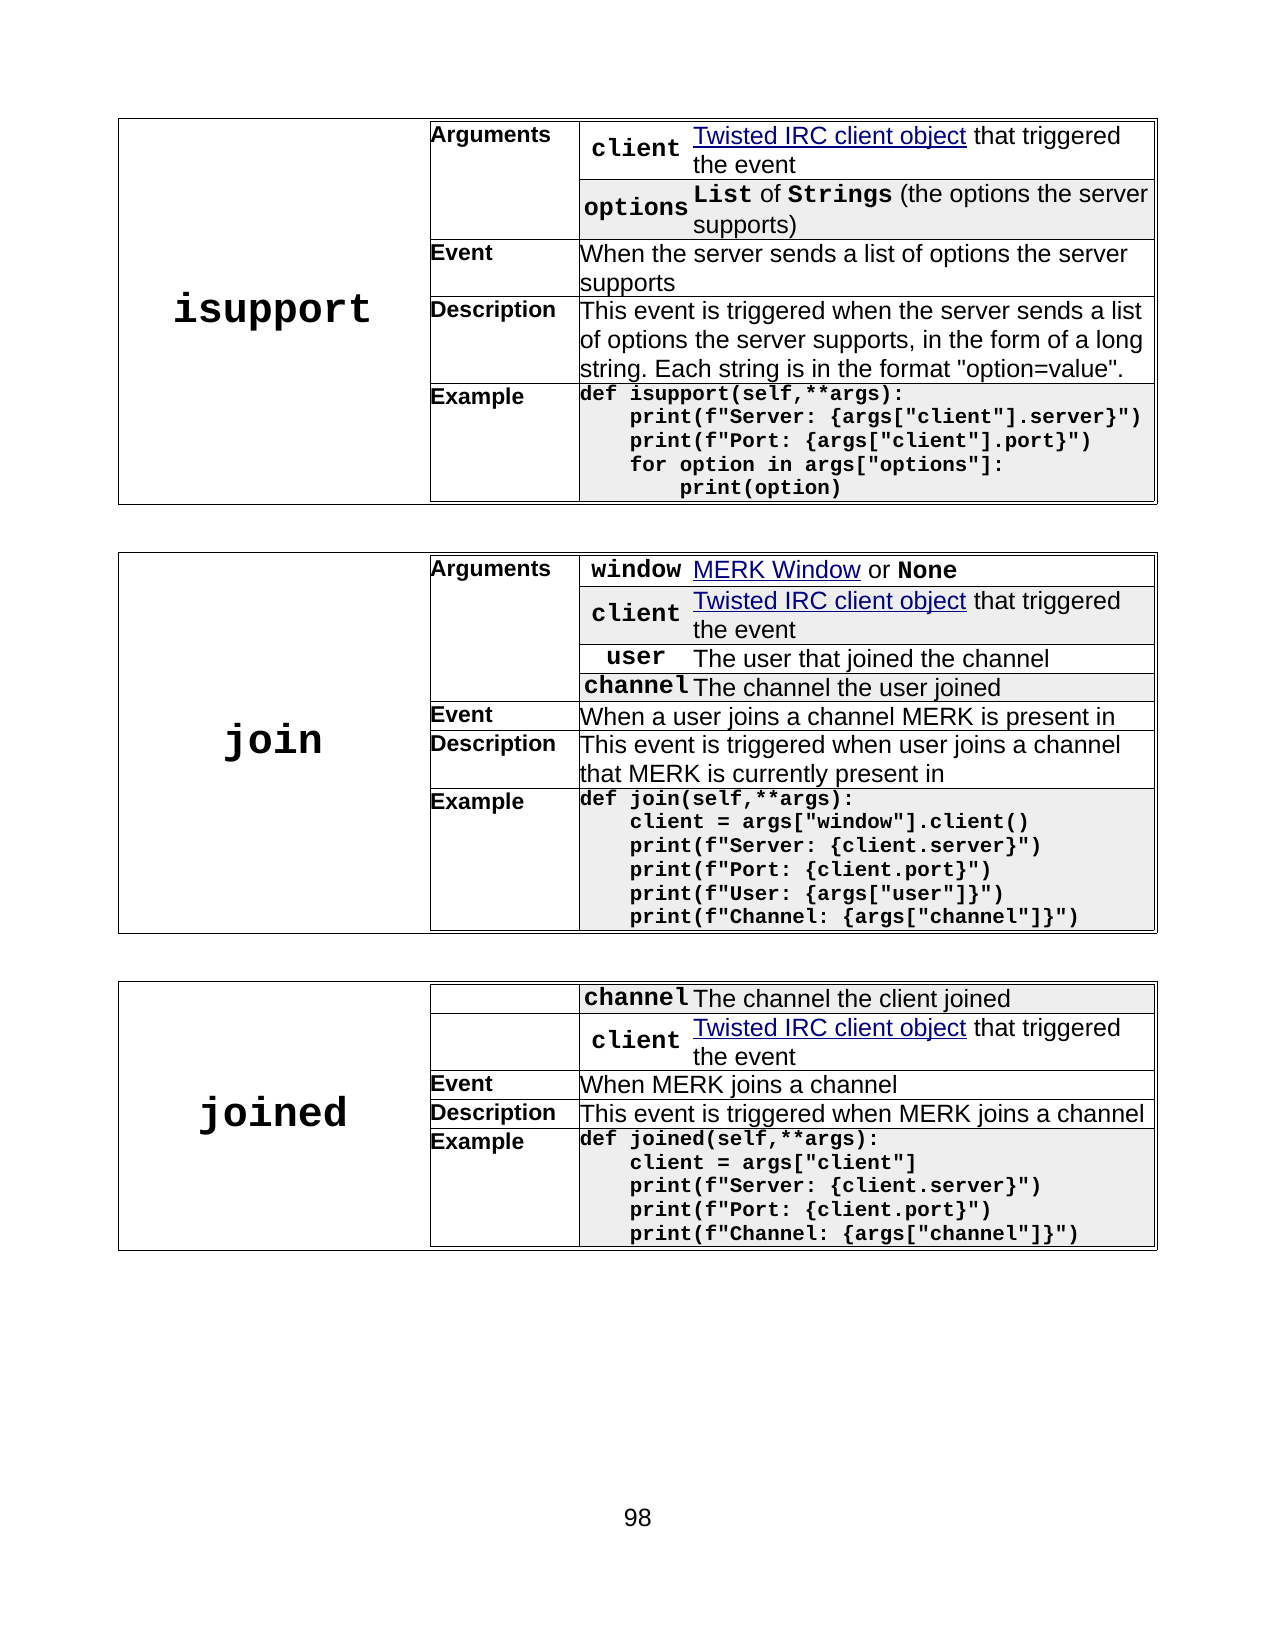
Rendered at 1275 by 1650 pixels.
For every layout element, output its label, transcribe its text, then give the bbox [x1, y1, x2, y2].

table_cell Example [431, 789, 579, 930]
table_cell Description [431, 731, 579, 788]
table_header channel [580, 985, 693, 1013]
table_header isupport [119, 119, 427, 504]
table_cell Description [431, 297, 579, 383]
table_header [431, 985, 579, 1013]
table_cell user [580, 645, 693, 672]
table_cell When the server sends a list of options the server supports [580, 240, 1154, 296]
table_cell The user that joined the channel [693, 645, 1154, 672]
table_cell options [580, 180, 693, 239]
table_header joined [119, 982, 427, 1249]
table_cell This event is triggered when the server sends a list of options the server supports, in the form of a long string. Each string is in the format "option=value". [580, 297, 1154, 383]
table_cell This event is triggered when MERK joins a channel [580, 1100, 1154, 1128]
table_header MERK Window or None [693, 556, 1154, 586]
table_cell Example [431, 384, 579, 501]
table_cell client [580, 1014, 693, 1070]
table_cell Twisted IRC client object that triggered the event [693, 587, 1154, 644]
table_cell Event [431, 1071, 579, 1099]
table_cell Example [431, 1129, 579, 1246]
table_cell def isupport(self,**args): print(f"Server: {args["client"].server}") print(f"Port: {args["client"].port}") for option in args["options"]: print(option) [580, 384, 1154, 501]
table_header join [119, 553, 427, 933]
table_header The channel the client joined [693, 985, 1154, 1013]
table_cell [431, 1014, 579, 1070]
table_header [427, 553, 1157, 933]
table_header client [580, 122, 693, 179]
table_cell List of Strings (the options the server supports) [693, 180, 1154, 239]
table_header Arguments [431, 122, 579, 239]
table_cell This event is triggered when user joins a channel that MERK is currently present in [580, 731, 1154, 788]
table_cell The channel the user joined [693, 674, 1154, 701]
table_cell channel [580, 674, 693, 701]
table_header window [580, 556, 693, 586]
table_cell def joined(self,**args): client = args["client"] print(f"Server: {client.server}") print(f"Port: {client.port}") print(f"Channel: {args["channel"]}") [580, 1129, 1154, 1246]
table_cell client [580, 587, 693, 644]
table_cell def join(self,**args): client = args["window"].client() print(f"Server: {client.server}") print(f"Port: {client.port}") print(f"User: {args["user"]}") print(f"Channel: {args["channel"]}") [580, 789, 1154, 930]
table_cell Event [431, 702, 579, 730]
table_cell When MERK joins a channel [580, 1071, 1154, 1099]
table_header Twisted IRC client object that triggered the event [693, 122, 1154, 179]
table_cell Description [431, 1100, 579, 1128]
table_cell When a user joins a channel MERK is present in [580, 702, 1154, 730]
table_header Arguments [431, 556, 579, 701]
table_header [427, 119, 1157, 504]
table_cell Twisted IRC client object that triggered the event [693, 1014, 1154, 1070]
table_header [427, 982, 1157, 1249]
table_cell Event [431, 240, 579, 296]
